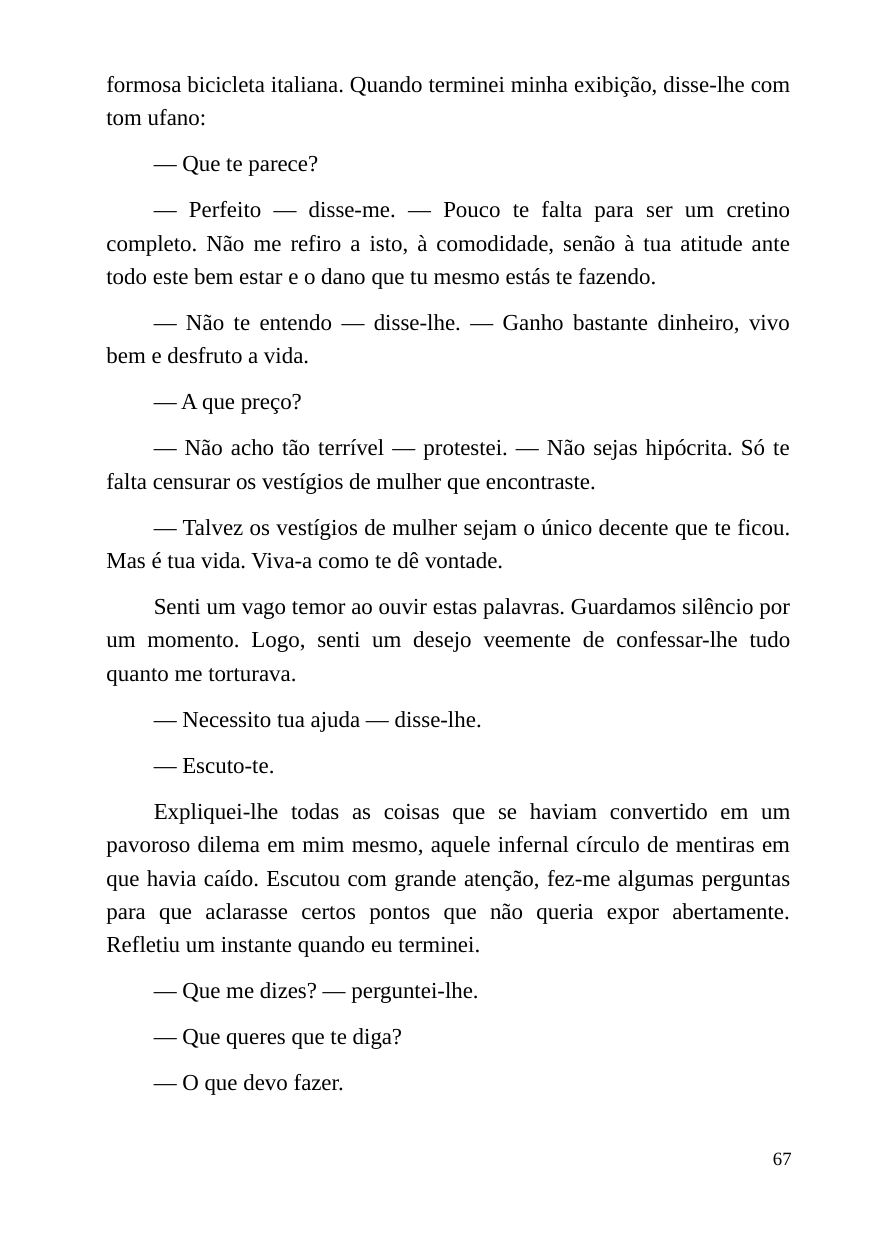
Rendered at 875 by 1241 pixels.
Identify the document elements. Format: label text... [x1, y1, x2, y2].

text — Que te parece? [106, 150, 791, 177]
text — Talvez os vestígios de mulher sejam o único decente que te ficou. Mas é tua vida. Viva-a como te dê vontade. [106, 514, 791, 573]
text — Que me dizes? — perguntei-lhe. [106, 977, 791, 1004]
text Expliquei-lhe todas as coisas que se haviam convertido em um pavoroso dilema em mim mesmo, aquele infernal círculo de mentiras em que havia caído. Escutou com grande atenção, fez-me algumas perguntas para que aclarasse certos pontos que não queria expor abertamente. Refletiu um instante quando eu terminei. [106, 798, 791, 958]
text — Não acho tão terrível — protestei. — Não sejas hipócrita. Só te falta censurar os vestígios de mulher que encontraste. [106, 434, 791, 494]
text — Necessito tua ajuda — disse-lhe. [106, 706, 791, 732]
text formosa bicicleta italiana. Quando terminei minha exibição, disse-lhe com tom ufano: [106, 71, 791, 131]
text — Perfeito — disse-me. — Pouco te falta para ser um cretino completo. Não me refiro a isto, à comodidade, senão à tua atitude ante todo este bem estar e o dano que tu mesmo estás te fazendo. [106, 196, 791, 289]
text — A que preço? [106, 388, 791, 415]
text Senti um vago temor ao ouvir estas palavras. Guardamos silêncio por um momento. Logo, senti um desejo veemente de confessar-lhe tudo quanto me torturava. [106, 593, 791, 686]
text — Que queres que te diga? [106, 1023, 791, 1050]
text — Escuto-te. [106, 752, 791, 778]
text — O que devo fazer. [106, 1069, 791, 1096]
text — Não te entendo — disse-lhe. — Ganho bastante dinheiro, vivo bem e desfruto a vida. [106, 309, 791, 369]
